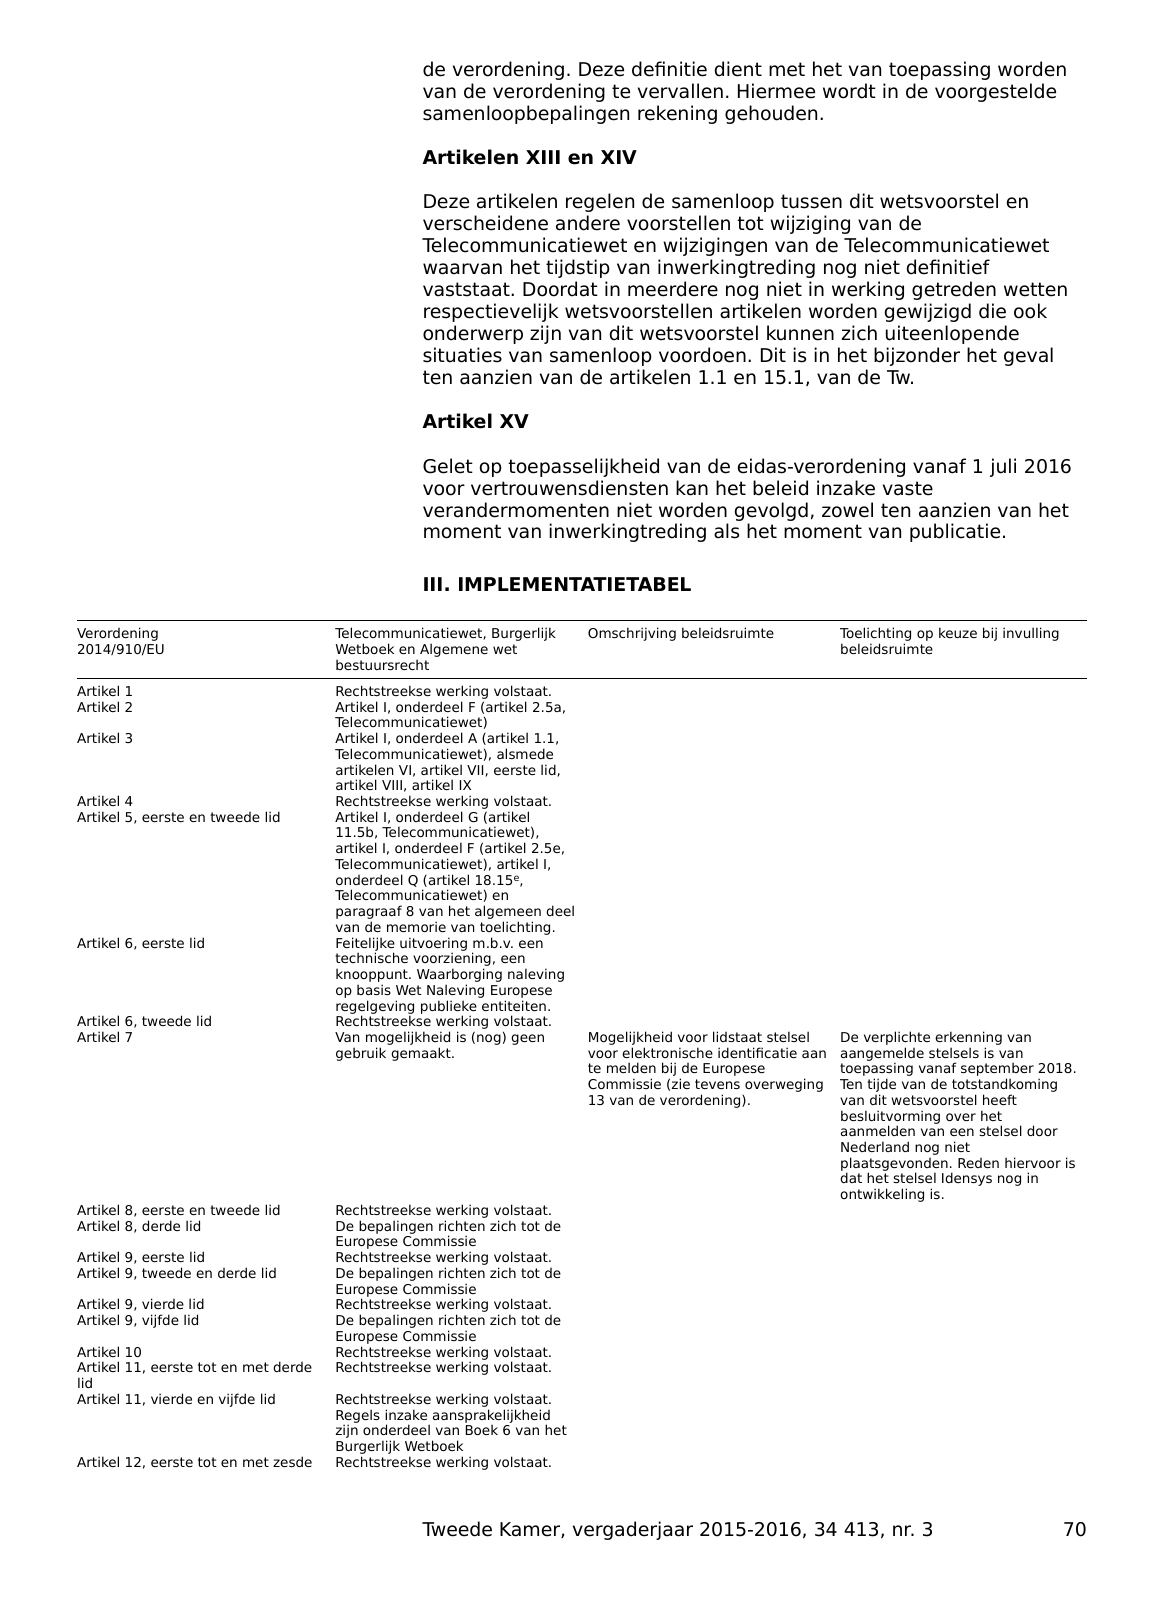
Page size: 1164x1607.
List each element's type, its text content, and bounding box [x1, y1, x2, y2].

table_cell [582, 1392, 834, 1454]
table_cell Rechtstreekse werking volstaat. [329, 1360, 582, 1392]
table_cell Artikel 4 [77, 794, 329, 809]
table_cell Rechtstreekse werking volstaat. [329, 1344, 582, 1360]
text Deze artikelen regelen de samenloop tussen dit wetsvoorstel en verscheidene andere voorstellen tot wijziging van de Telecommunicatiewet en wijzigingen van de Telecommunicatiewet waarvan het tijdstip van inwerkingtreding nog niet definitief vaststaat. Doordat in meerdere nog niet in werking getreden wetten respectievelijk wetsvoorstellen artikelen worden gewijzigd die ook onderwerp zijn van dit wetsvoorstel kunnen zich uiteenlopende situaties van samenloop voordoen. Dit is in het bijzonder het geval ten aanzien van de artikelen 1.1 en 15.1, van de Tw. [422, 191, 1087, 389]
table_cell Artikel 5, eerste en tweede lid [77, 810, 329, 935]
table_cell [834, 794, 1087, 809]
table_cell [834, 1250, 1087, 1266]
table_cell [834, 1313, 1087, 1344]
table_cell [582, 731, 834, 794]
subtitle III. IMPLEMENTATIETABEL [422, 573, 1087, 595]
subtitle Artikel XV [422, 411, 1087, 433]
table_cell [582, 794, 834, 809]
table_cell Artikel 7 [77, 1030, 329, 1203]
table_cell Rechtstreekse werking volstaat. [329, 794, 582, 809]
table_cell Artikel 6, eerste lid [77, 935, 329, 1014]
table_cell De bepalingen richten zich tot de Europese Commissie [329, 1266, 582, 1297]
table_cell Artikel 3 [77, 731, 329, 794]
table_cell Artikel 8, eerste en tweede lid [77, 1203, 329, 1218]
table_header Telecommunicatiewet, Burgerlijk Wetboek en Algemene wet bestuursrecht [329, 621, 582, 678]
table_cell [834, 1203, 1087, 1218]
table_cell [582, 679, 834, 699]
table_cell [582, 1014, 834, 1030]
table_cell [582, 810, 834, 935]
table_cell Artikel 2 [77, 700, 329, 731]
table_cell [834, 1360, 1087, 1392]
table_header Omschrijving beleidsruimte [582, 621, 834, 678]
table_cell [834, 1219, 1087, 1250]
table_cell Artikel 10 [77, 1344, 329, 1360]
table_header Verordening 2014/910/EU [77, 621, 329, 678]
table_cell Rechtstreekse werking volstaat. Regels inzake aansprakelijkheid zijn onderdeel van Boek 6 van het Burgerlijk Wetboek [329, 1392, 582, 1454]
table_cell Rechtstreekse werking volstaat. [329, 1455, 582, 1470]
table_cell [582, 1360, 834, 1392]
table_cell Mogelijkheid voor lidstaat stelsel voor elektronische identificatie aan te melden bij de Europese Commissie (zie tevens overweging 13 van de verordening). [582, 1030, 834, 1203]
text Gelet op toepasselijkheid van de eidas-verordening vanaf 1 juli 2016 voor vertrouwensdiensten kan het beleid inzake vaste verandermomenten niet worden gevolgd, zowel ten aanzien van het moment van inwerkingtreding als het moment van publicatie. [422, 456, 1087, 543]
table_cell [582, 1344, 834, 1360]
table_cell Artikel 9, vierde lid [77, 1297, 329, 1313]
table_cell Artikel 9, eerste lid [77, 1250, 329, 1266]
table_cell [834, 731, 1087, 794]
table_cell Rechtstreekse werking volstaat. [329, 1014, 582, 1030]
table_cell De verplichte erkenning van aangemelde stelsels is van toepassing vanaf september 2018. Ten tijde van de totstandkoming van dit wetsvoorstel heeft besluitvorming over het aanmelden van een stelsel door Nederland nog niet plaatsgevonden. Reden hiervoor is dat het stelsel Idensys nog in ontwikkeling is. [834, 1030, 1087, 1203]
table_cell [834, 1392, 1087, 1454]
table_cell [834, 1344, 1087, 1360]
table_cell Artikel 9, vijfde lid [77, 1313, 329, 1344]
table_cell Rechtstreekse werking volstaat. [329, 1203, 582, 1218]
table_cell Rechtstreekse werking volstaat. [329, 1250, 582, 1266]
table_cell Van mogelijkheid is (nog) geen gebruik gemaakt. [329, 1030, 582, 1203]
table_cell Artikel 9, tweede en derde lid [77, 1266, 329, 1297]
table_cell [834, 1266, 1087, 1297]
table_cell [582, 1313, 834, 1344]
text de verordening. Deze definitie dient met het van toepassing worden van de verordening te vervallen. Hiermee wordt in de voorgestelde samenloopbepalingen rekening gehouden. [422, 59, 1087, 125]
table_cell Artikel 11, vierde en vijfde lid [77, 1392, 329, 1454]
table_cell Artikel 12, eerste tot en met zesde [77, 1455, 329, 1470]
table_cell Artikel I, onderdeel A (artikel 1.1, Telecommunicatiewet), alsmede artikelen VI, artikel VII, eerste lid, artikel VIII, artikel IX [329, 731, 582, 794]
table_cell [834, 1455, 1087, 1470]
table_cell [582, 1455, 834, 1470]
table_cell [834, 679, 1087, 699]
table_cell [582, 1219, 834, 1250]
table_cell [834, 1014, 1087, 1030]
table_cell Artikel I, onderdeel G (artikel 11.5b, Telecommunicatiewet), artikel I, onderdeel F (artikel 2.5e, Telecommunicatiewet), artikel I, onderdeel Q (artikel 18.15e, Telecommunicatiewet) en paragraaf 8 van het algemeen deel van de memorie van toelichting. [329, 810, 582, 935]
table_cell [834, 1297, 1087, 1313]
subtitle Artikelen XIII en XIV [422, 147, 1087, 169]
table_cell Feitelijke uitvoering m.b.v. een technische voorziening, een knooppunt. Waarborging naleving op basis Wet Naleving Europese regelgeving publieke entiteiten. [329, 935, 582, 1014]
table_cell [582, 1297, 834, 1313]
table_cell De bepalingen richten zich tot de Europese Commissie [329, 1219, 582, 1250]
table_cell [582, 1203, 834, 1218]
table_header Toelichting op keuze bij invulling beleidsruimte [834, 621, 1087, 678]
table_cell Artikel 8, derde lid [77, 1219, 329, 1250]
table_cell Rechtstreekse werking volstaat. [329, 679, 582, 699]
table_cell De bepalingen richten zich tot de Europese Commissie [329, 1313, 582, 1344]
table_cell [834, 700, 1087, 731]
table_cell Artikel I, onderdeel F (artikel 2.5a, Telecommunicatiewet) [329, 700, 582, 731]
table_cell Rechtstreekse werking volstaat. [329, 1297, 582, 1313]
table_cell Artikel 6, tweede lid [77, 1014, 329, 1030]
table_cell [834, 935, 1087, 1014]
table_cell Artikel 1 [77, 679, 329, 699]
table_cell Artikel 11, eerste tot en met derde lid [77, 1360, 329, 1392]
table_cell [582, 935, 834, 1014]
table_cell [582, 700, 834, 731]
table_cell [582, 1266, 834, 1297]
table_cell [834, 810, 1087, 935]
table_cell [582, 1250, 834, 1266]
